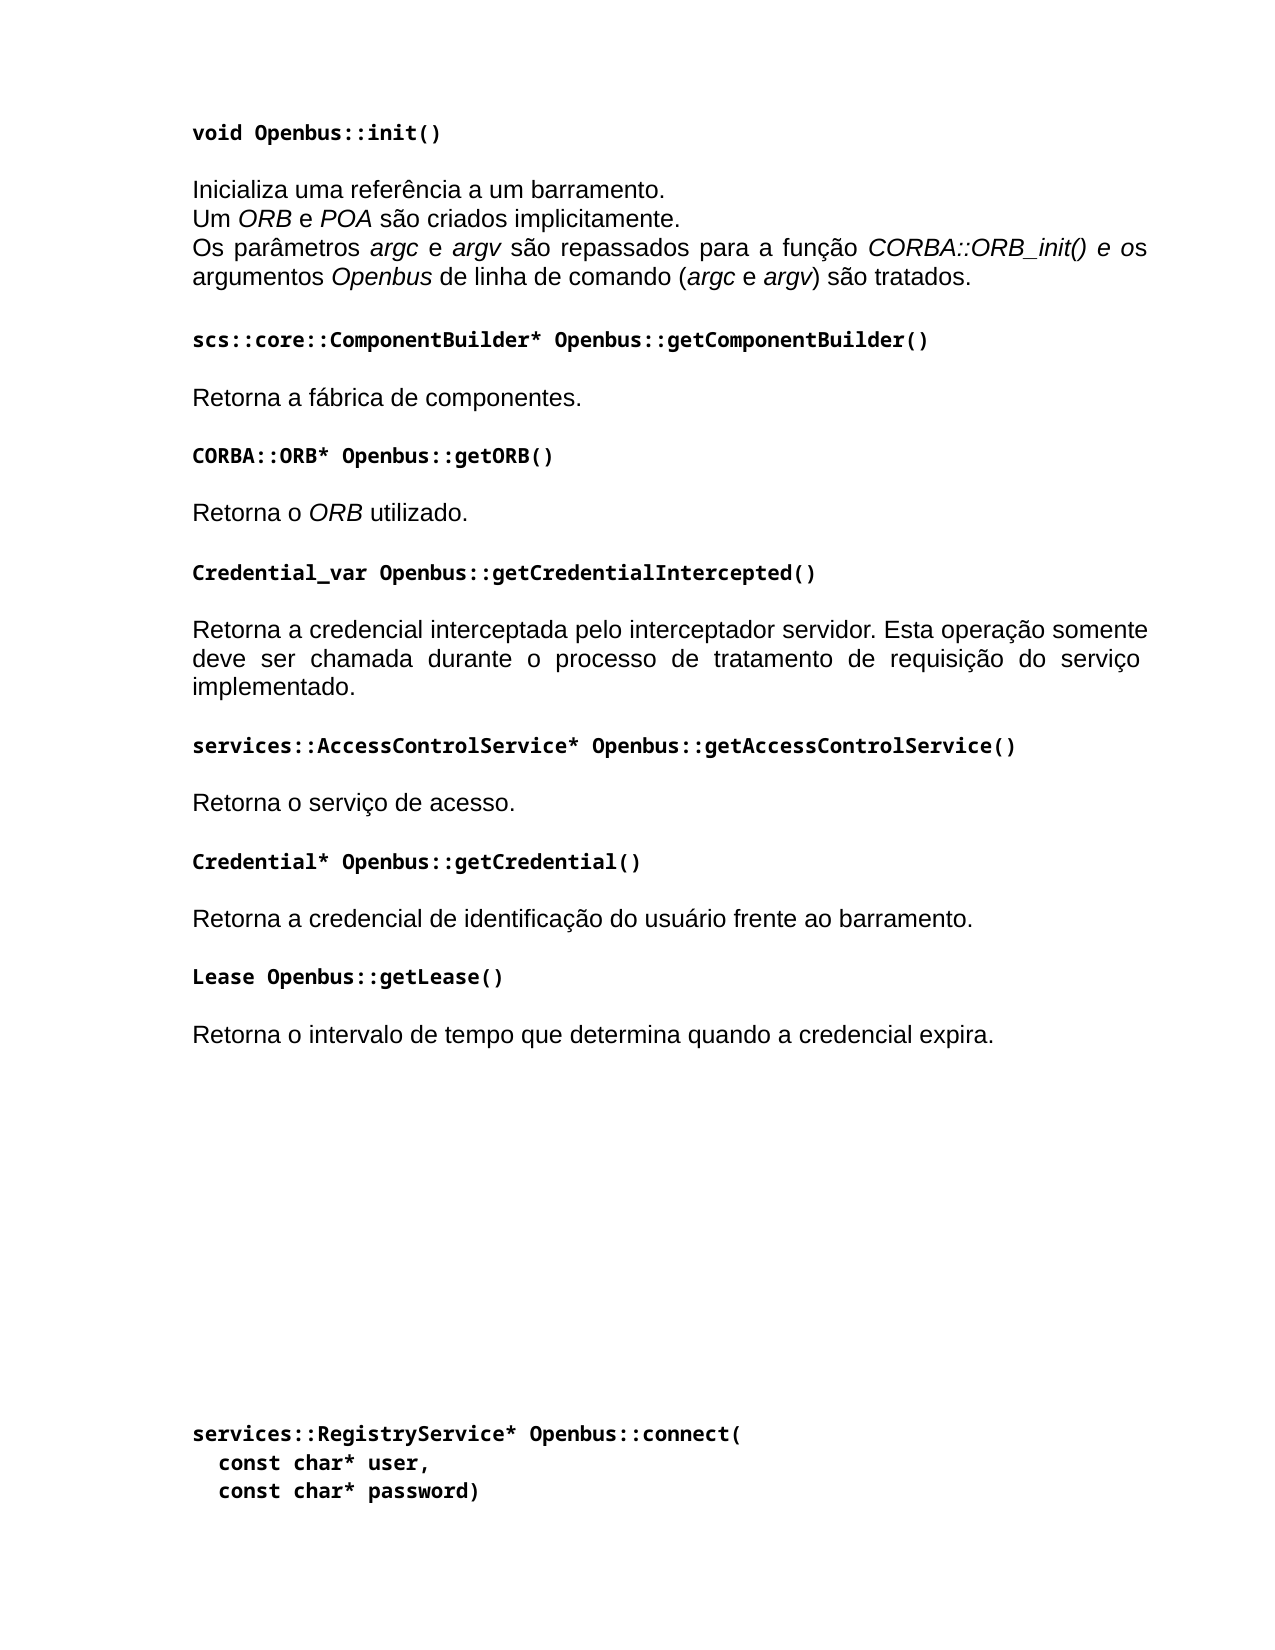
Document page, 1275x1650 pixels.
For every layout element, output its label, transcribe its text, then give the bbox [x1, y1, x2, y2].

text CORBA::ORB* Openbus::getORB() [118, 440, 1157, 470]
text void Openbus::init() [118, 118, 1157, 147]
text Retorna o serviço de acesso. [118, 788, 1157, 817]
text Retorna a credencial de identificação do usuário frente ao barramento. [118, 904, 1157, 932]
text const char* user, [118, 1448, 1157, 1476]
text const char* password) [118, 1476, 1157, 1505]
text Inicializa uma referência a um barramento. [192, 175, 1157, 204]
text Retorna o intervalo de tempo que determina quando a credencial expira. [118, 1019, 1157, 1048]
text Credential* Openbus::getCredential() [118, 846, 1157, 875]
text Retorna o ORB utilizado. [118, 498, 1157, 528]
text scs::core::ComponentBuilder* Openbus::getComponentBuilder() [118, 324, 1157, 354]
text services::RegistryService* Openbus::connect( [118, 1418, 1157, 1448]
text services::AccessControlService* Openbus::getAccessControlService() [118, 730, 1157, 759]
text Um ORB e POA são criados implicitamente. [192, 204, 1157, 233]
text Retorna a fábrica de componentes. [118, 383, 1157, 411]
text Lease Openbus::getLease() [118, 961, 1157, 991]
text Credential_var Openbus::getCredentialIntercepted() [118, 557, 1157, 586]
text Os parâmetros argc e argv são repassados para a função CORBA::ORB_init() e os argumentos Openbus de linha de comando (argc e argv) são tratados. [118, 233, 1157, 290]
text Retorna a credencial interceptada pelo interceptador servidor. Esta operação somente deve ser chamada durante o processo de tratamento de requisição do serviço implementado. [118, 615, 1157, 701]
